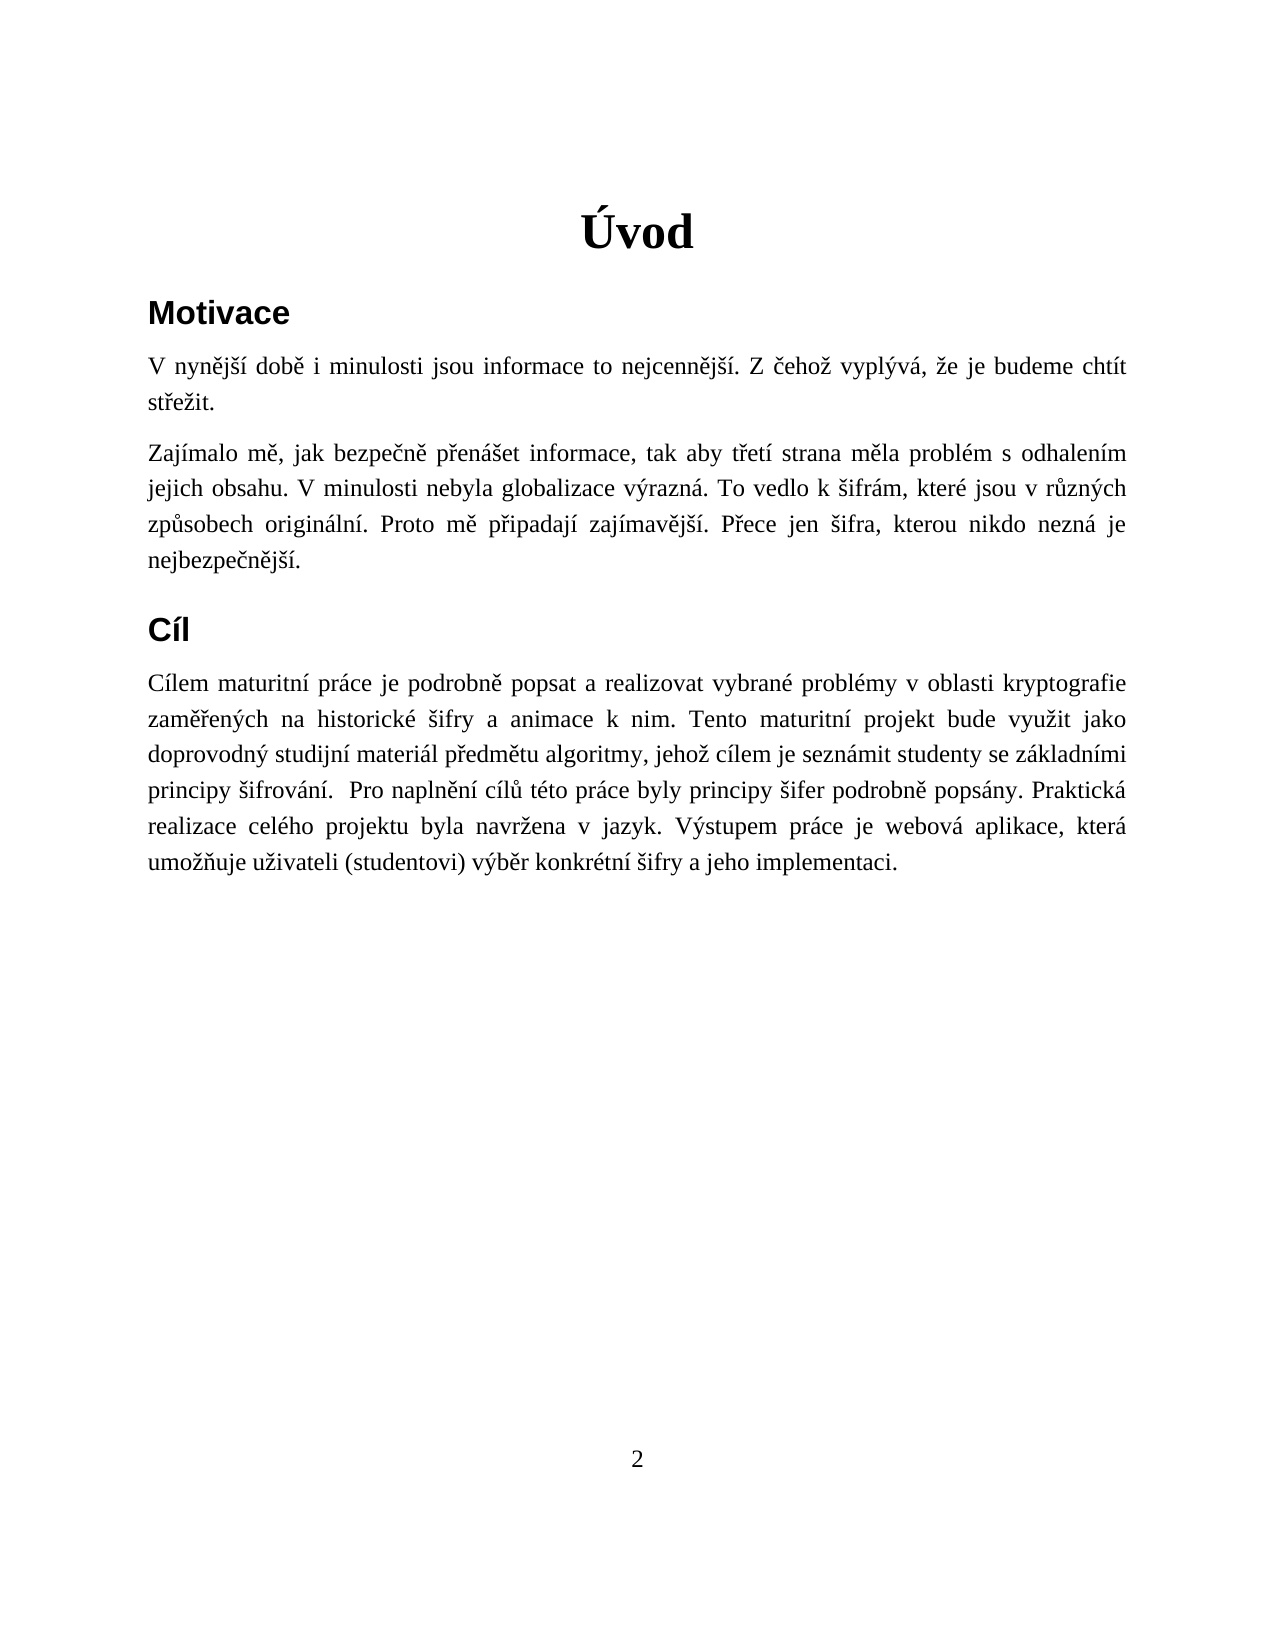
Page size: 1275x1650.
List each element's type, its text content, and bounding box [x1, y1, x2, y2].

text V nynější době i minulosti jsou informace to nejcennější. Z čehož vyplývá, že je budeme chtít střežit. [148, 344, 1127, 416]
subtitle Cíl [148, 609, 1127, 648]
text Cílem maturitní práce je podrobně popsat a realizovat vybrané problémy v oblasti kryptografie zaměřených na historické šifry a animace k nim. Tento maturitní projekt bude využit jako doprovodný studijní materiál předmětu algoritmy, jehož cílem je seznámit studenty se základními principy šifrování. Pro naplnění cílů této práce byly principy šifer podrobně popsány. Praktická realizace celého projektu byla navržena v jazyk. Výstupem práce je webová aplikace, která umožňuje uživateli (studentovi) výběr konkrétní šifry a jeho implementaci. [148, 661, 1127, 876]
subtitle Motivace [148, 293, 1127, 331]
subtitle Úvod [148, 202, 1127, 260]
text Zajímalo mě, jak bezpečně přenášet informace, tak aby třetí strana měla problém s odhalením jejich obsahu. V minulosti nebyla globalizace výrazná. To vedlo k šifrám, které jsou v různých způsobech originální. Proto mě připadají zajímavější. Přece jen šifra, kterou nikdo nezná je nejbezpečnější. [148, 430, 1127, 574]
